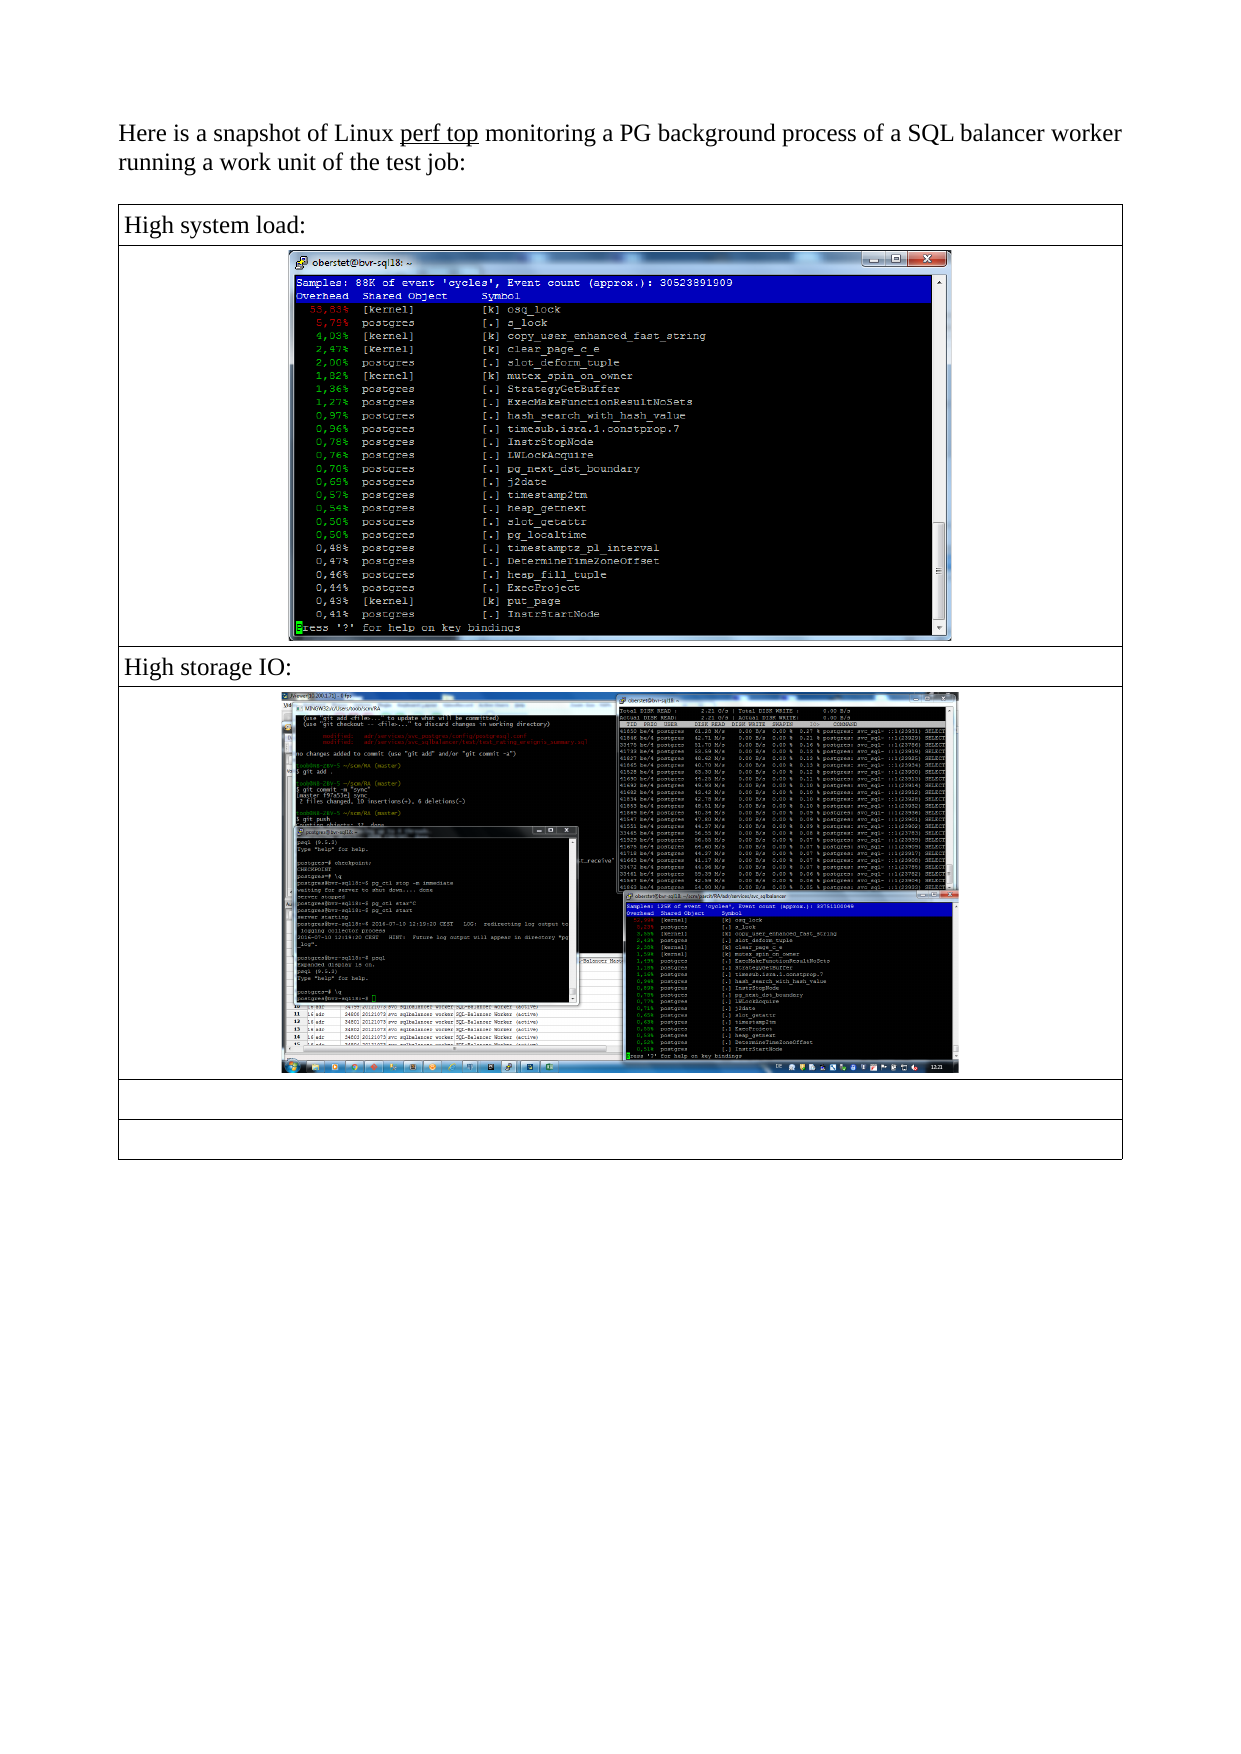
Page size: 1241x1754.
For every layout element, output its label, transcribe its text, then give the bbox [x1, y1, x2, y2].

table_cell [119, 1080, 1122, 1119]
text Here is a snapshot of Linux perf top monitoring a PG background process of a SQL balancer worker running a work unit of the test job: [118, 118, 1122, 176]
table_cell High storage IO: [119, 647, 1122, 686]
table_header High system load: [119, 205, 1122, 245]
table_cell [119, 1120, 1122, 1159]
picture [288, 250, 952, 641]
picture [281, 692, 959, 1073]
table_cell [119, 246, 1122, 646]
table_cell [119, 687, 1122, 1078]
